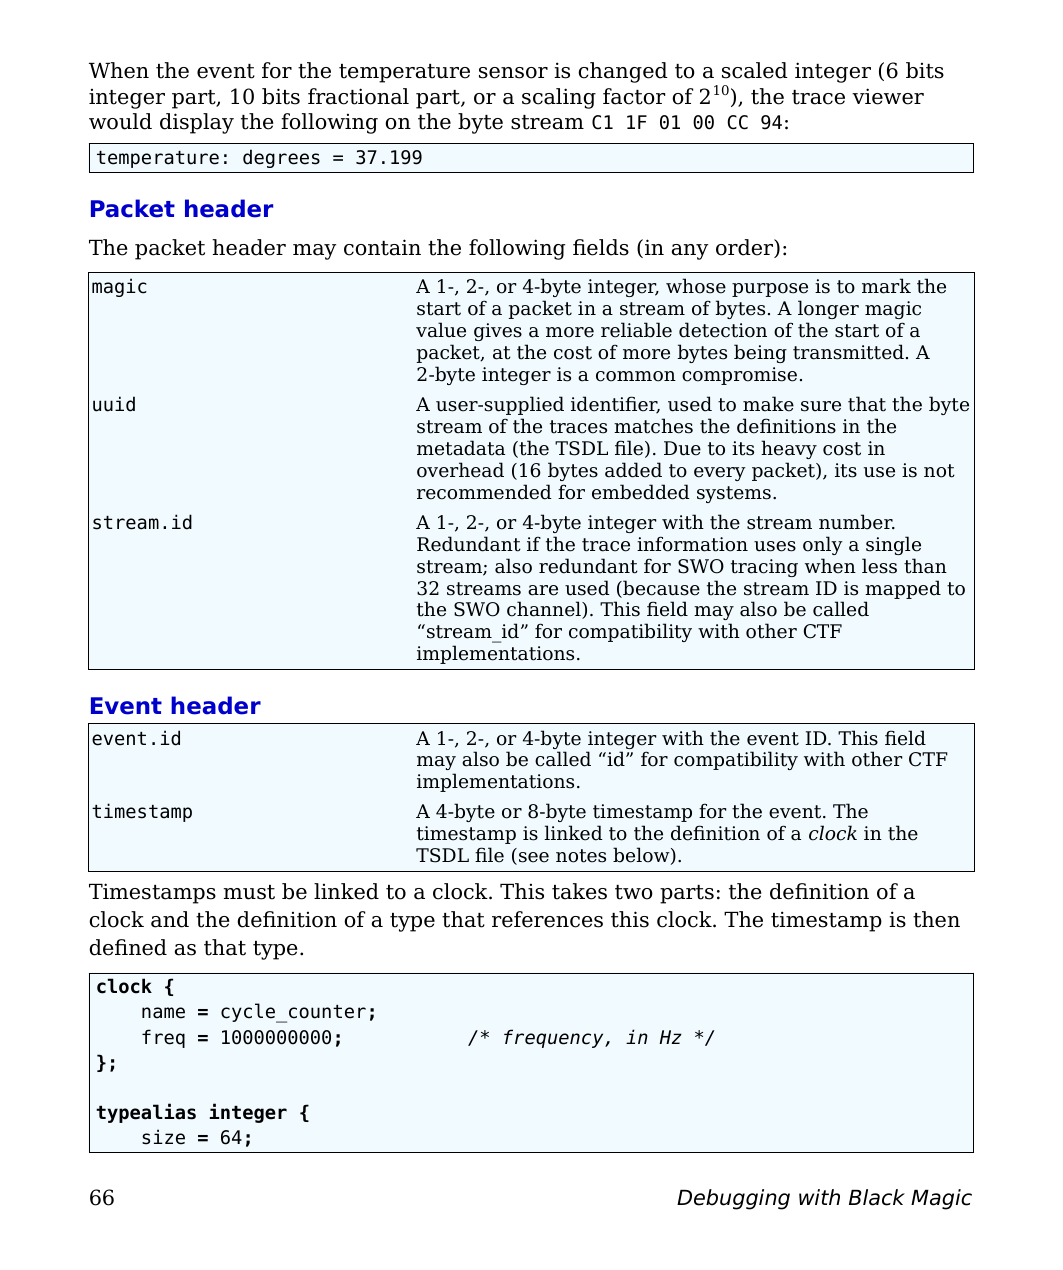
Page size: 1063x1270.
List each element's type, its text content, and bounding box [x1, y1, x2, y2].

table_header magic [89, 273, 413, 390]
table_cell A user-supplied identifier, used to make sure that the byte stream of the traces matches the definitions in the metadata (the TSDL file). Due to its heavy cost in overhead (16 bytes added to every packet), its use is not recommended for embedded systems. [413, 390, 974, 508]
subtitle Event header [88, 693, 974, 720]
text name = cycle_counter; [90, 998, 973, 1023]
table_cell timestamp [89, 797, 413, 871]
table_cell A 1-, 2-, or 4-byte integer with the stream number. Redundant if the trace information uses only a single stream; also redundant for SWO tracing when less than 32 streams are used (because the stream ID is mapped to the SWO channel). This field may also be called “stream_id” for compatibility with other CTF implementations. [413, 508, 974, 669]
table_header event.id [89, 724, 413, 797]
text size = 64; [90, 1123, 973, 1152]
text The packet header may contain the following fields (in any order): [88, 236, 974, 260]
table_header A 1-, 2-, or 4-byte integer with the event ID. This field may also be called “id” for compatibility with other CTF implementations. [413, 724, 974, 797]
table_cell A 4-byte or 8-byte timestamp for the event. The timestamp is linked to the definition of a clock in the TSDL file (see notes below). [413, 797, 974, 871]
table_header A 1-, 2-, or 4-byte integer, whose purpose is to mark the start of a packet in a stream of bytes. A longer magic value gives a more reliable detection of the start of a packet, at the cost of more bytes being transmitted. A 2‑byte integer is a common compromise. [413, 273, 974, 390]
subtitle Packet header [88, 197, 974, 223]
text Timestamps must be linked to a clock. This takes two parts: the definition of a clock and the definition of a type that references this clock. The timestamp is then defined as that type. [88, 880, 974, 960]
text typealias integer { [90, 1098, 973, 1123]
text temperature: degrees = 37.199 [90, 144, 973, 172]
table_cell uuid [89, 390, 413, 508]
text When the event for the temperature sensor is changed to a scaled integer (6 bits integer part, 10 bits fractional part, or a scaling factor of 210), the trace viewer would display the following on the byte stream C1 1F 01 00 CC 94: [88, 59, 974, 134]
text freq = 1000000000; /* frequency, in Hz */ [90, 1023, 973, 1048]
text clock { [90, 974, 973, 998]
text }; [90, 1048, 973, 1073]
table_cell stream.id [89, 508, 413, 669]
